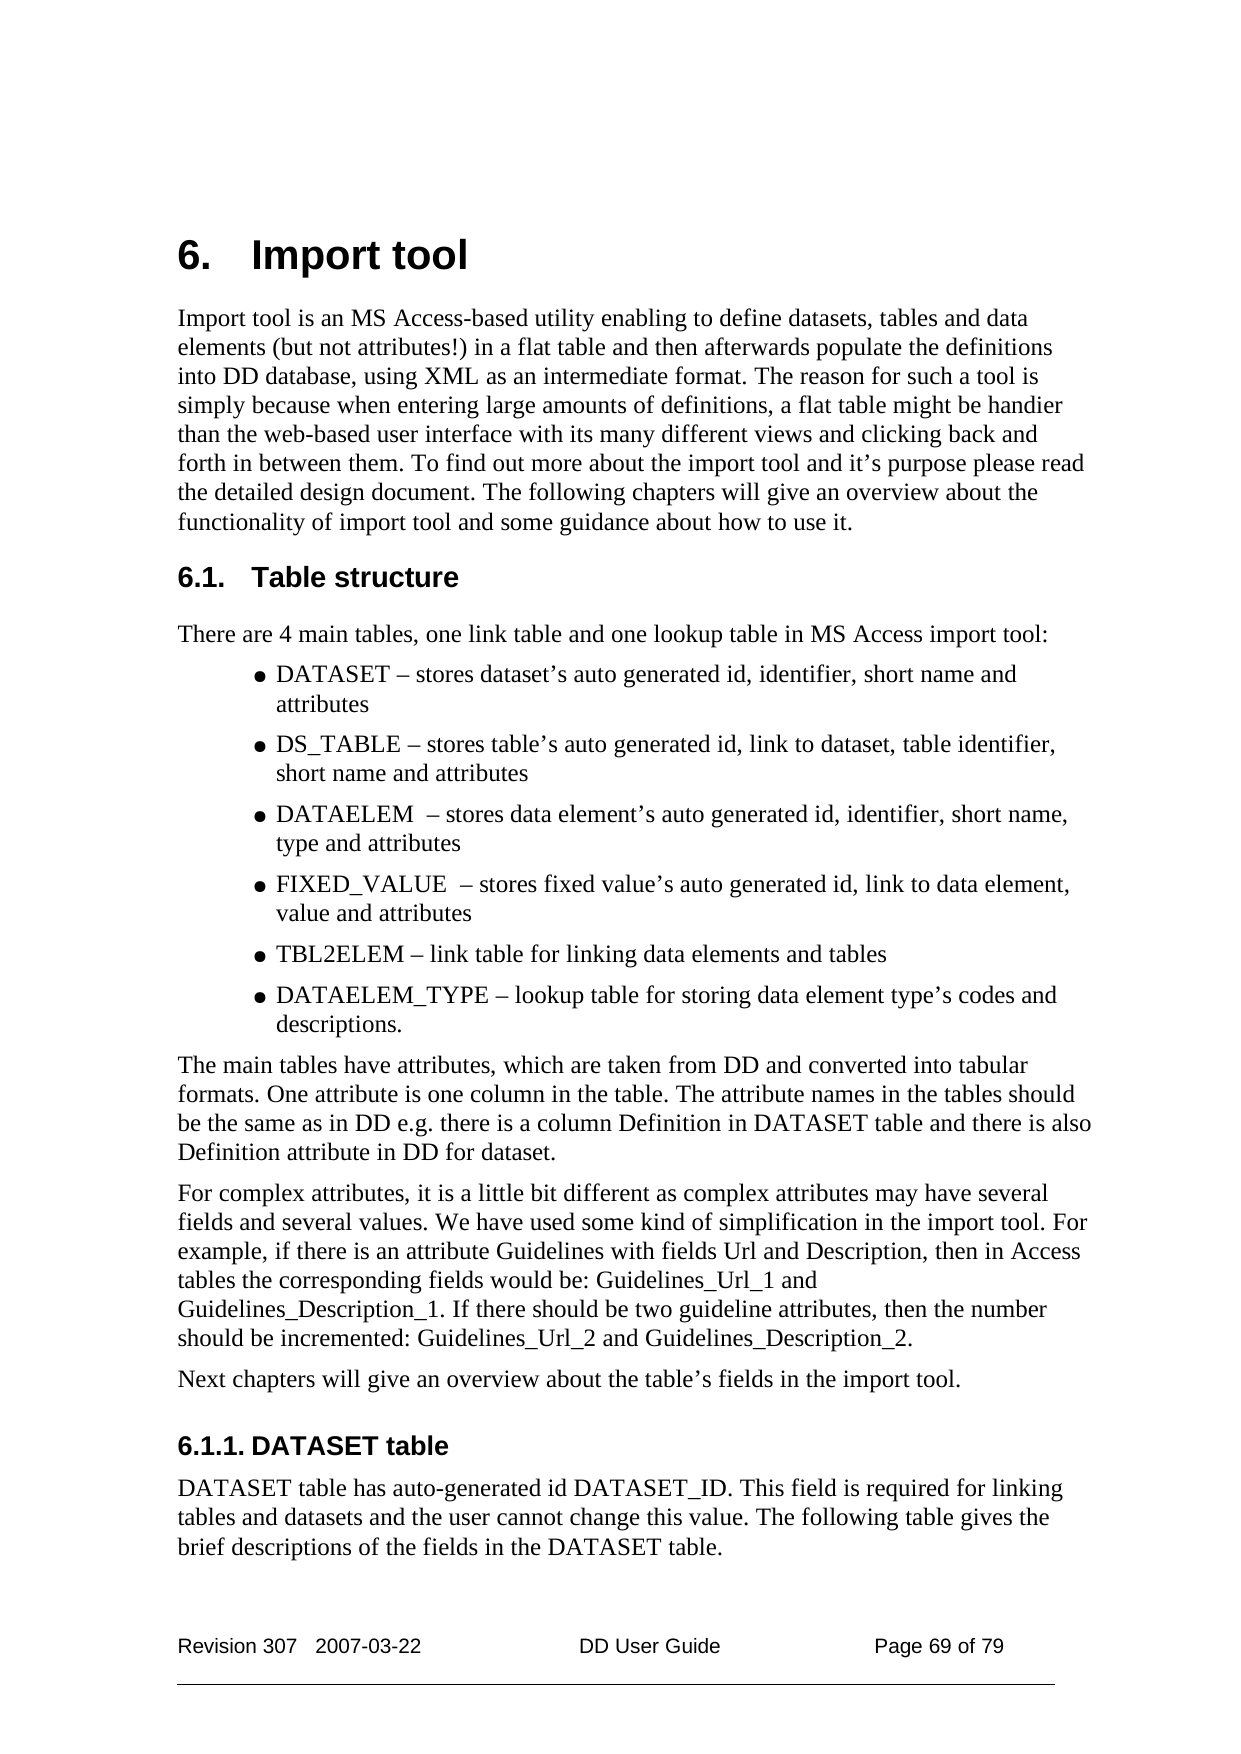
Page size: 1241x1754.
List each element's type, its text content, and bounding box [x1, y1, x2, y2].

text Import tool is an MS Access-based utility enabling to define datasets, tables and data elements (but not attributes!) in a flat table and then afterwards populate the definitions into DD database, using XML as an intermediate format. The reason for such a tool is simply because when entering large amounts of definitions, a flat table might be handier than the web-based user interface with its many different views and clicking back and forth in between them. To find out more about the import tool and it’s purpose please read the detailed design document. The following chapters will give an overview about the functionality of import tool and some guidance about how to use it. [177, 303, 1092, 535]
text There are 4 main tables, one link table and one lookup table in MS Access import tool: [177, 618, 1092, 648]
list DATASET – stores dataset’s auto generated id, identifier, short name and attributes [252, 659, 1092, 717]
text DATASET table has auto-generated id DATASET_ID. This field is required for linking tables and datasets and the user cannot change this value. The following table gives the brief descriptions of the fields in the DATASET table. [177, 1473, 1092, 1560]
text For complex attributes, it is a little bit different as complex attributes may have several fields and several values. We have used some kind of simplification in the import tool. For example, if there is an attribute Guidelines with fields Url and Description, then in Access tables the corresponding fields would be: Guidelines_Url_1 and Guidelines_Description_1. If there should be two guideline attributes, then the number should be incremented: Guidelines_Url_2 and Guidelines_Description_2. [177, 1178, 1092, 1352]
subtitle Table structure [177, 560, 1092, 594]
subtitle DATASET table [177, 1430, 1092, 1461]
subtitle Import tool [177, 230, 1092, 278]
list FIXED_VALUE – stores fixed value’s auto generated id, link to data element, value and attributes [252, 869, 1092, 927]
list TBL2ELEM – link table for linking data elements and tables [252, 939, 1092, 968]
text Next chapters will give an overview about the table’s fields in the import tool. [177, 1364, 1092, 1393]
list DS_TABLE – stores table’s auto generated id, link to dataset, table identifier, short name and attributes [252, 729, 1092, 787]
text The main tables have attributes, which are taken from DD and converted into tabular formats. One attribute is one column in the table. The attribute names in the tables should be the same as in DD e.g. there is a column Definition in DATASET table and there is also Definition attribute in DD for dataset. [177, 1050, 1092, 1166]
list DATAELEM_TYPE – lookup table for storing data element type’s codes and descriptions. [252, 980, 1092, 1038]
list DATAELEM – stores data element’s auto generated id, identifier, short name, type and attributes [252, 799, 1092, 857]
